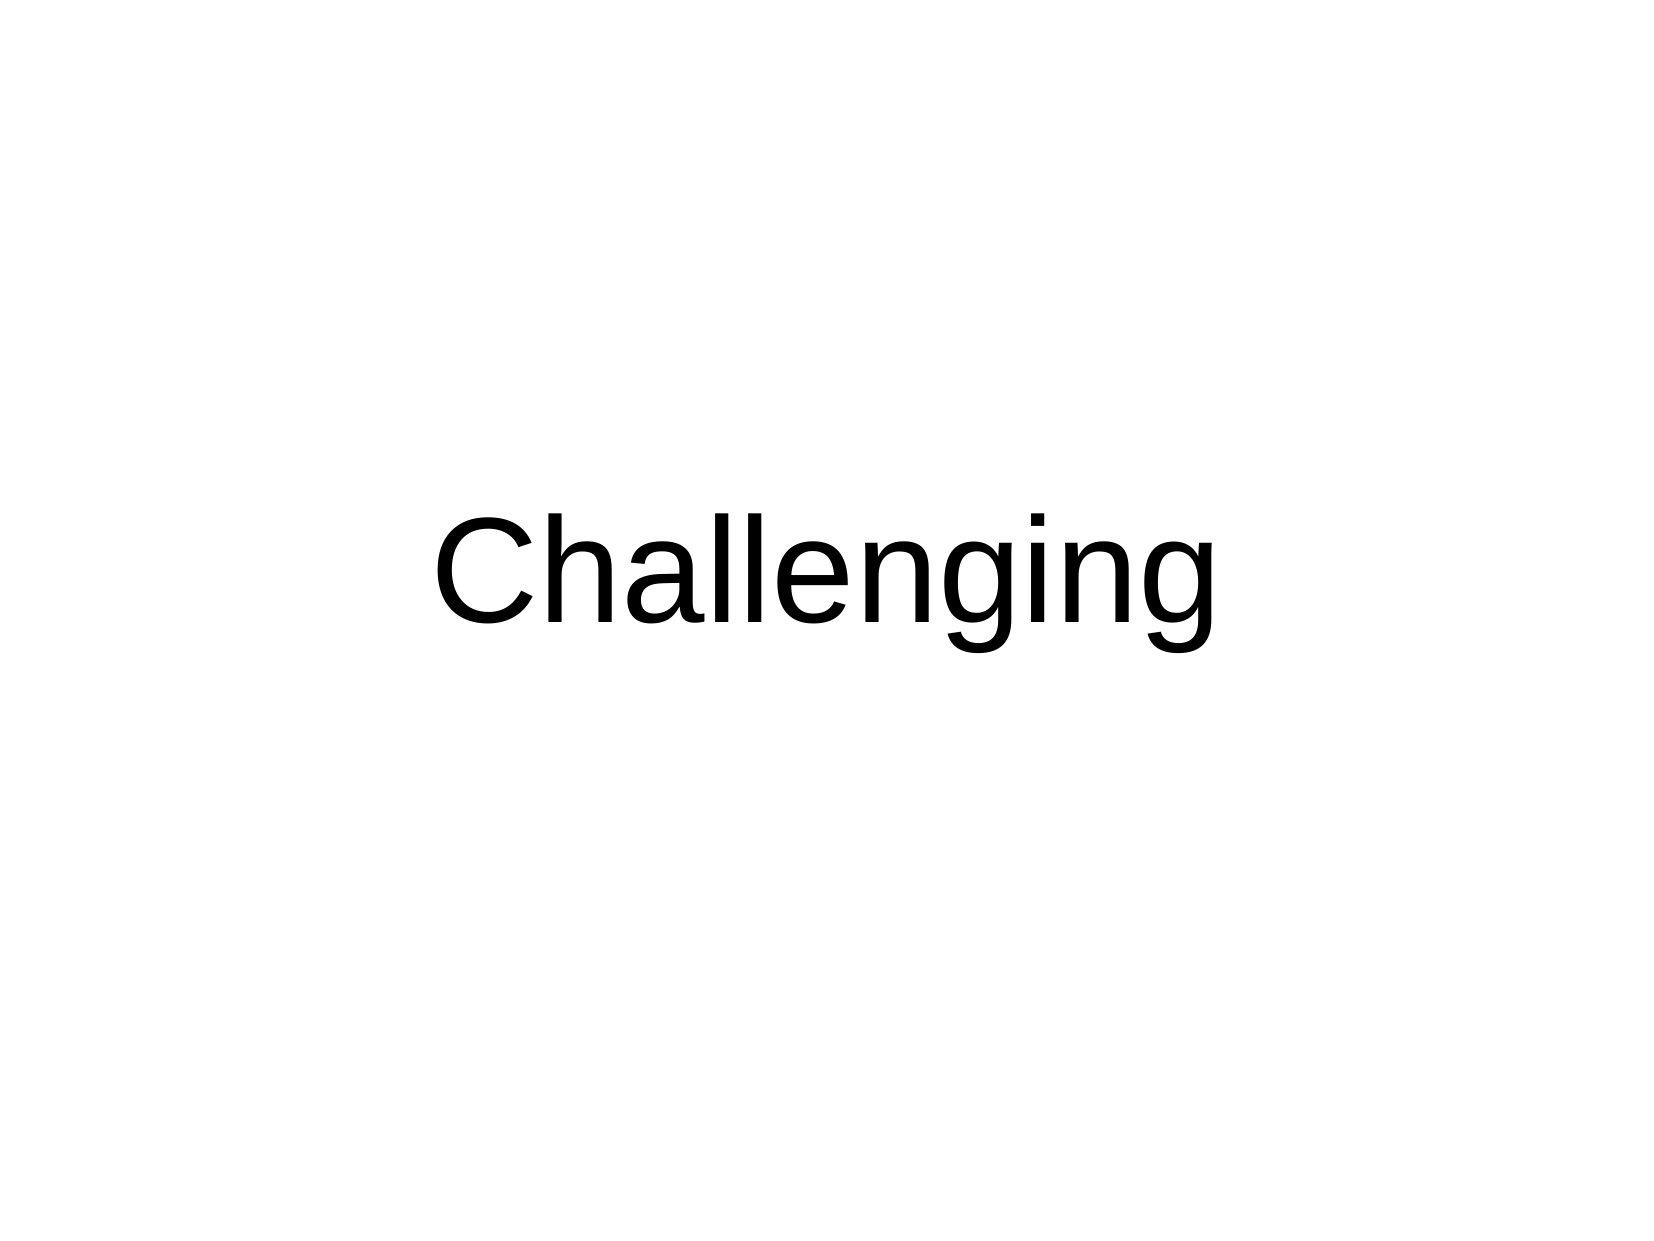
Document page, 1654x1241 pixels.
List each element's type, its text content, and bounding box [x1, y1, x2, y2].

title Challenging [82, 49, 1571, 1093]
